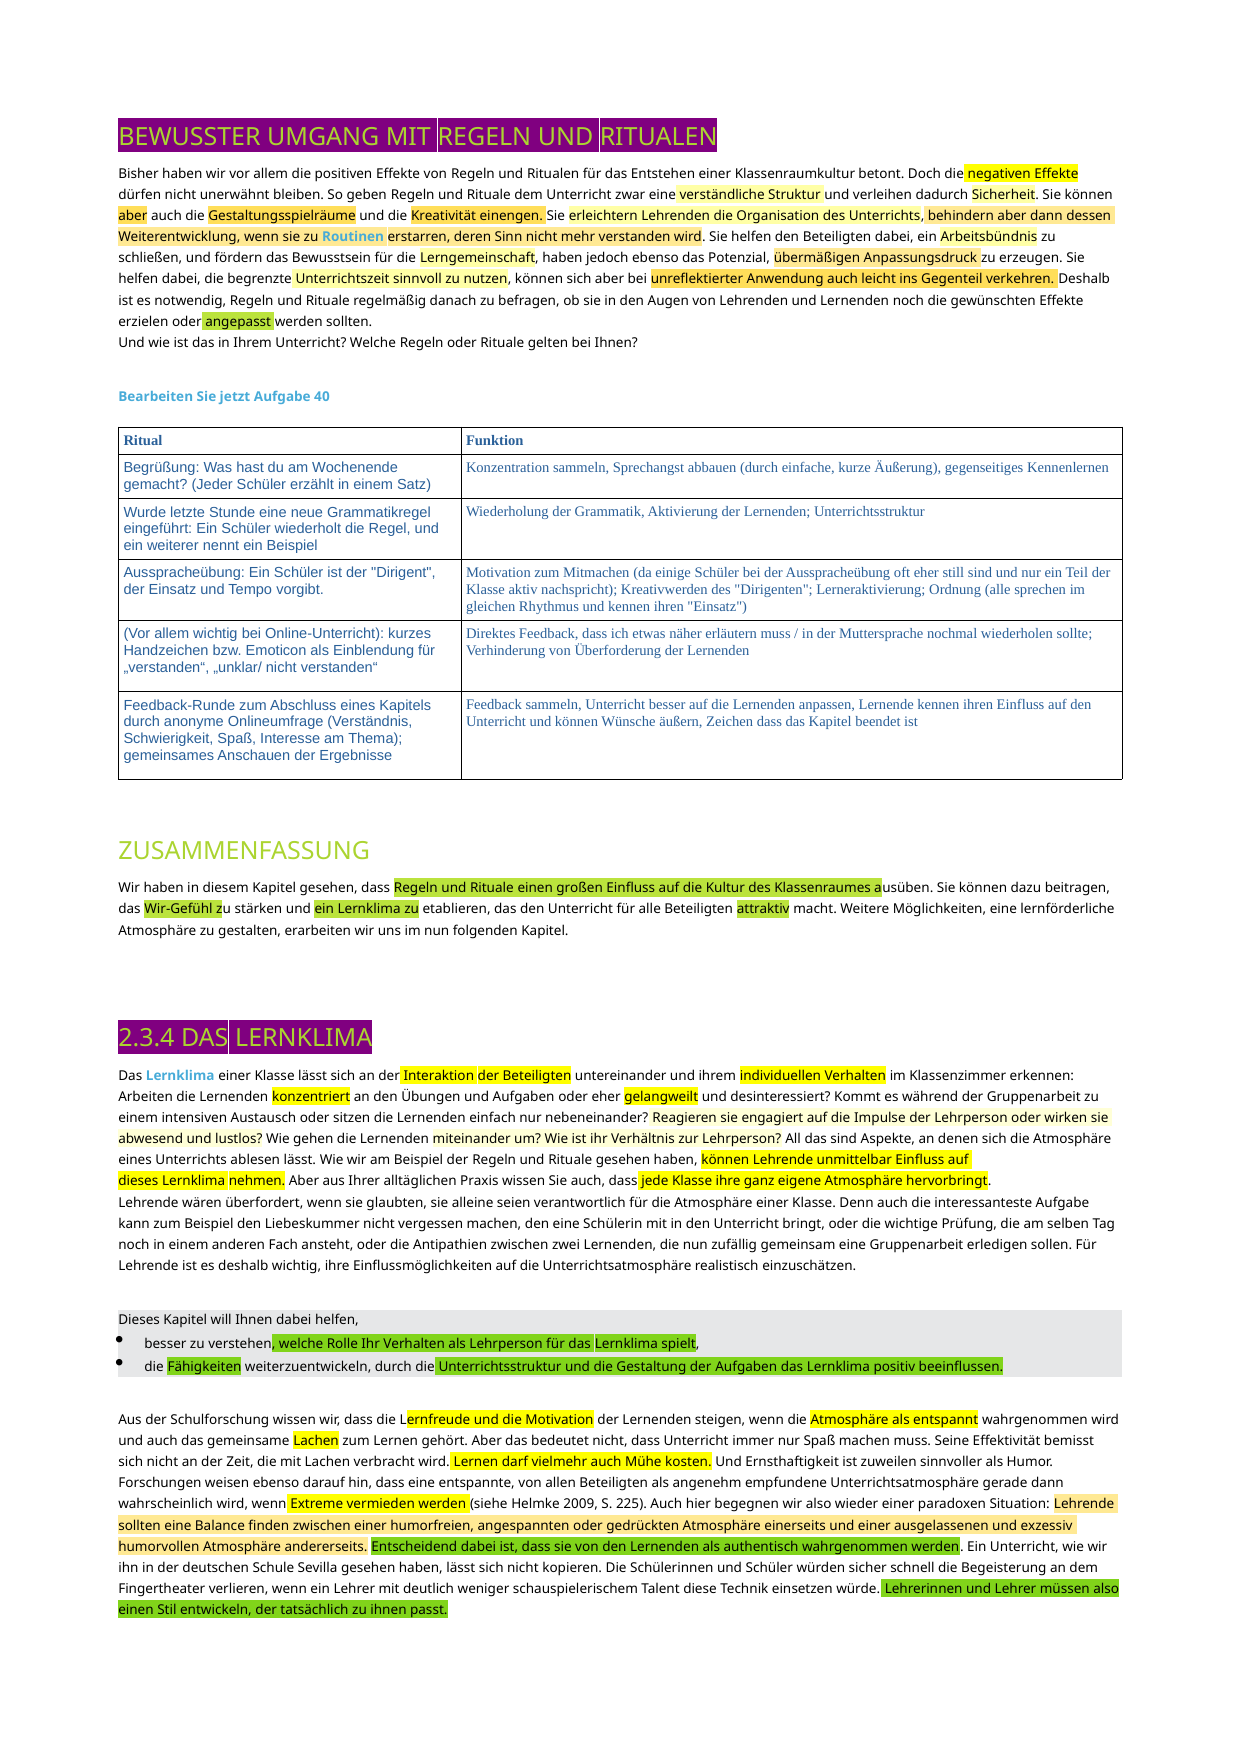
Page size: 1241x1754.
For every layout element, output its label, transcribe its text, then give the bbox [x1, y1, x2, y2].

text Und wie ist das in Ihrem Unterricht? Welche Regeln oder Rituale gelten bei Ihnen? [118, 333, 1122, 351]
table_cell Begrüßung: Was hast du am Wochenende gemacht? (Jeder Schüler erzählt in einem Satz) [119, 455, 461, 498]
table_cell Motivation zum Mitmachen (da einige Schüler bei der Ausspracheübung oft eher still sind und nur ein Teil der Klasse aktiv nachspricht); Kreativwerden des "Dirigenten"; Lerneraktivierung; Ordnung (alle sprechen im gleichen Rhythmus und kennen ihren "Einsatz") [462, 560, 1122, 619]
text Wir haben in diesem Kapitel gesehen, dass Regeln und Rituale einen großen Einfluss auf die Kultur des Klassenraumes ausüben. Sie können dazu beitragen, das Wir-Gefühl zu stärken und ein Lernklima zu etablieren, das den Unterricht für alle Beteiligten attraktiv macht. Weitere Möglichkeiten, eine lernförderliche Atmosphäre zu gestalten, erarbeiten wir uns im nun folgenden Kapitel. [118, 878, 1122, 939]
table_cell Feedback-Runde zum Abschluss eines Kapitels durch anonyme Onlineumfrage (Verständnis, Schwierigkeit, Spaß, Interesse am Thema); gemeinsames Anschauen der Ergebnisse [119, 692, 461, 779]
text Lehrende wären überfordert, wenn sie glaubten, sie alleine seien verantwortlich für die Atmosphäre einer Klasse. Denn auch die interessanteste Aufgabe kann zum Beispiel den Liebeskummer nicht vergessen machen, den eine Schülerin mit in den Unterricht bringt, oder die wichtige Prüfung, die am selben Tag noch in einem anderen Fach ansteht, oder die Antipathien zwischen zwei Lernenden, die nun zufällig gemeinsam eine Gruppenarbeit erledigen sollen. Für Lehrende ist es deshalb wichtig, ihre Einflussmöglichkeiten auf die Unterrichtsatmosphäre realistisch einzuschätzen. [118, 1192, 1122, 1274]
table_cell Ausspracheübung: Ein Schüler ist der "Dirigent", der Einsatz und Tempo vorgibt. [119, 560, 461, 619]
text Bisher haben wir vor allem die positiven Effekte von Regeln und Ritualen für das Entstehen einer Klassenraumkultur betont. Doch die negativen Effekte dürfen nicht unerwähnt bleiben. So geben Regeln und Rituale dem Unterricht zwar eine verständliche Struktur und verleihen dadurch Sicherheit. Sie können aber auch die Gestaltungsspielräume und die Kreativität einengen. Sie erleichtern Lehrenden die Organisation des Unterrichts, behindern aber dann dessen Weiterentwicklung, wenn sie zu Routinen erstarren, deren Sinn nicht mehr verstanden wird. Sie helfen den Beteiligten dabei, ein Arbeitsbündnis zu schließen, und fördern das Bewusstsein für die Lerngemeinschaft, haben jedoch ebenso das Potenzial, übermäßigen Anpassungsdruck zu erzeugen. Sie helfen dabei, die begrenzte Unterrichtszeit sinnvoll zu nutzen, können sich aber bei unreflektierter Anwendung auch leicht ins Gegenteil verkehren. Deshalb ist es notwendig, Regeln und Rituale regelmäßig danach zu befragen, ob sie in den Augen von Lehrenden und Lernenden noch die gewünschten Effekte erzielen oder angepasst werden sollten. [118, 164, 1122, 330]
table_cell Konzentration sammeln, Sprechangst abbauen (durch einfache, kurze Äußerung), gegenseitiges Kennenlernen [462, 455, 1122, 498]
subtitle 2.3.4 DAS LERNKLIMA [118, 1020, 1122, 1054]
text Aus der Schulforschung wissen wir, dass die Lernfreude und die Motivation der Lernenden steigen, wenn die Atmosphäre als entspannt wahrgenommen wird und auch das gemeinsame Lachen zum Lernen gehört. Aber das bedeutet nicht, dass Unterricht immer nur Spaß machen muss. Seine Effektivität bemisst sich nicht an der Zeit, die mit Lachen verbracht wird. Lernen darf vielmehr auch Mühe kosten. Und Ernsthaftigkeit ist zuweilen sinnvoller als Humor. Forschungen weisen ebenso darauf hin, dass eine entspannte, von allen Beteiligten als angenehm empfundene Unterrichtsatmosphäre gerade dann wahrscheinlich wird, wenn Extreme vermieden werden (siehe Helmke 2009, S. 225). Auch hier begegnen wir also wieder einer paradoxen Situation: Lehrende sollten eine Balance finden zwischen einer humorfreien, angespannten oder gedrückten Atmosphäre einerseits und einer ausgelassenen und exzessiv humorvollen Atmosphäre andererseits. Entscheidend dabei ist, dass sie von den Lernenden als authentisch wahrgenommen werden. Ein Unterricht, wie wir ihn in der deutschen Schule Sevilla gesehen haben, lässt sich nicht kopieren. Die Schülerinnen und Schüler würden sicher schnell die Begeisterung an dem Fingertheater verlieren, wenn ein Lehrer mit deutlich weniger schauspielerischem Talent diese Technik einsetzen würde. Lehrerinnen und Lehrer müssen also einen Stil entwickeln, der tatsächlich zu ihnen passt. [118, 1410, 1122, 1618]
table_cell Wiederholung der Grammatik, Aktivierung der Lernenden; Unterrichtsstruktur [462, 499, 1122, 559]
text Dieses Kapitel will Ihnen dabei helfen, [118, 1310, 1122, 1328]
text Das Lernklima einer Klasse lässt sich an der Interaktion der Beteiligten untereinander und ihrem individuellen Verhalten im Klassenzimmer erkennen: Arbeiten die Lernenden konzentriert an den Übungen und Aufgaben oder eher gelangweilt und desinteressiert? Kommt es während der Gruppenarbeit zu einem intensiven Austausch oder sitzen die Lernenden einfach nur nebeneinander? Reagieren sie engagiert auf die Impulse der Lehrperson oder wirken sie abwesend und lustlos? Wie gehen die Lernenden miteinander um? Wie ist ihr Verhältnis zur Lehrperson? All das sind Aspekte, an denen sich die Atmosphäre eines Unterrichts ablesen lässt. Wie wir am Beispiel der Regeln und Rituale gesehen haben, können Lehrende unmittelbar Einfluss auf dieses Lernklima nehmen. Aber aus Ihrer alltäglichen Praxis wissen Sie auch, dass jede Klasse ihre ganz eigene Atmosphäre hervorbringt. [118, 1066, 1122, 1190]
table_header Funktion [462, 428, 1122, 454]
table_header Ritual [119, 428, 461, 454]
text Bearbeiten Sie jetzt Aufgabe 40 [118, 387, 1122, 405]
list die Fähigkeiten weiterzuentwickeln, durch die Unterrichtsstruktur und die Gestaltung der Aufgaben das Lernklima positiv beeinflussen. [118, 1354, 1122, 1377]
subtitle BEWUSSTER UMGANG MIT REGELN UND RITUALEN [118, 118, 1122, 152]
subtitle ZUSAMMENFASSUNG [118, 833, 1122, 867]
table_cell Feedback sammeln, Unterricht besser auf die Lernenden anpassen, Lernende kennen ihren Einfluss auf den Unterricht und können Wünsche äußern, Zeichen dass das Kapitel beendet ist [462, 692, 1122, 779]
table_cell Direktes Feedback, dass ich etwas näher erläutern muss / in der Muttersprache nochmal wiederholen sollte; Verhinderung von Überforderung der Lernenden [462, 621, 1122, 691]
table_cell Wurde letzte Stunde eine neue Grammatikregel eingeführt: Ein Schüler wiederholt die Regel, und ein weiterer nennt ein Beispiel [119, 499, 461, 559]
list besser zu verstehen, welche Rolle Ihr Verhalten als Lehrperson für das Lernklima spielt, [118, 1331, 1122, 1354]
table_cell (Vor allem wichtig bei Online-Unterricht): kurzes Handzeichen bzw. Emoticon als Einblendung für „verstanden“, „unklar/ nicht verstanden“ [119, 621, 461, 691]
